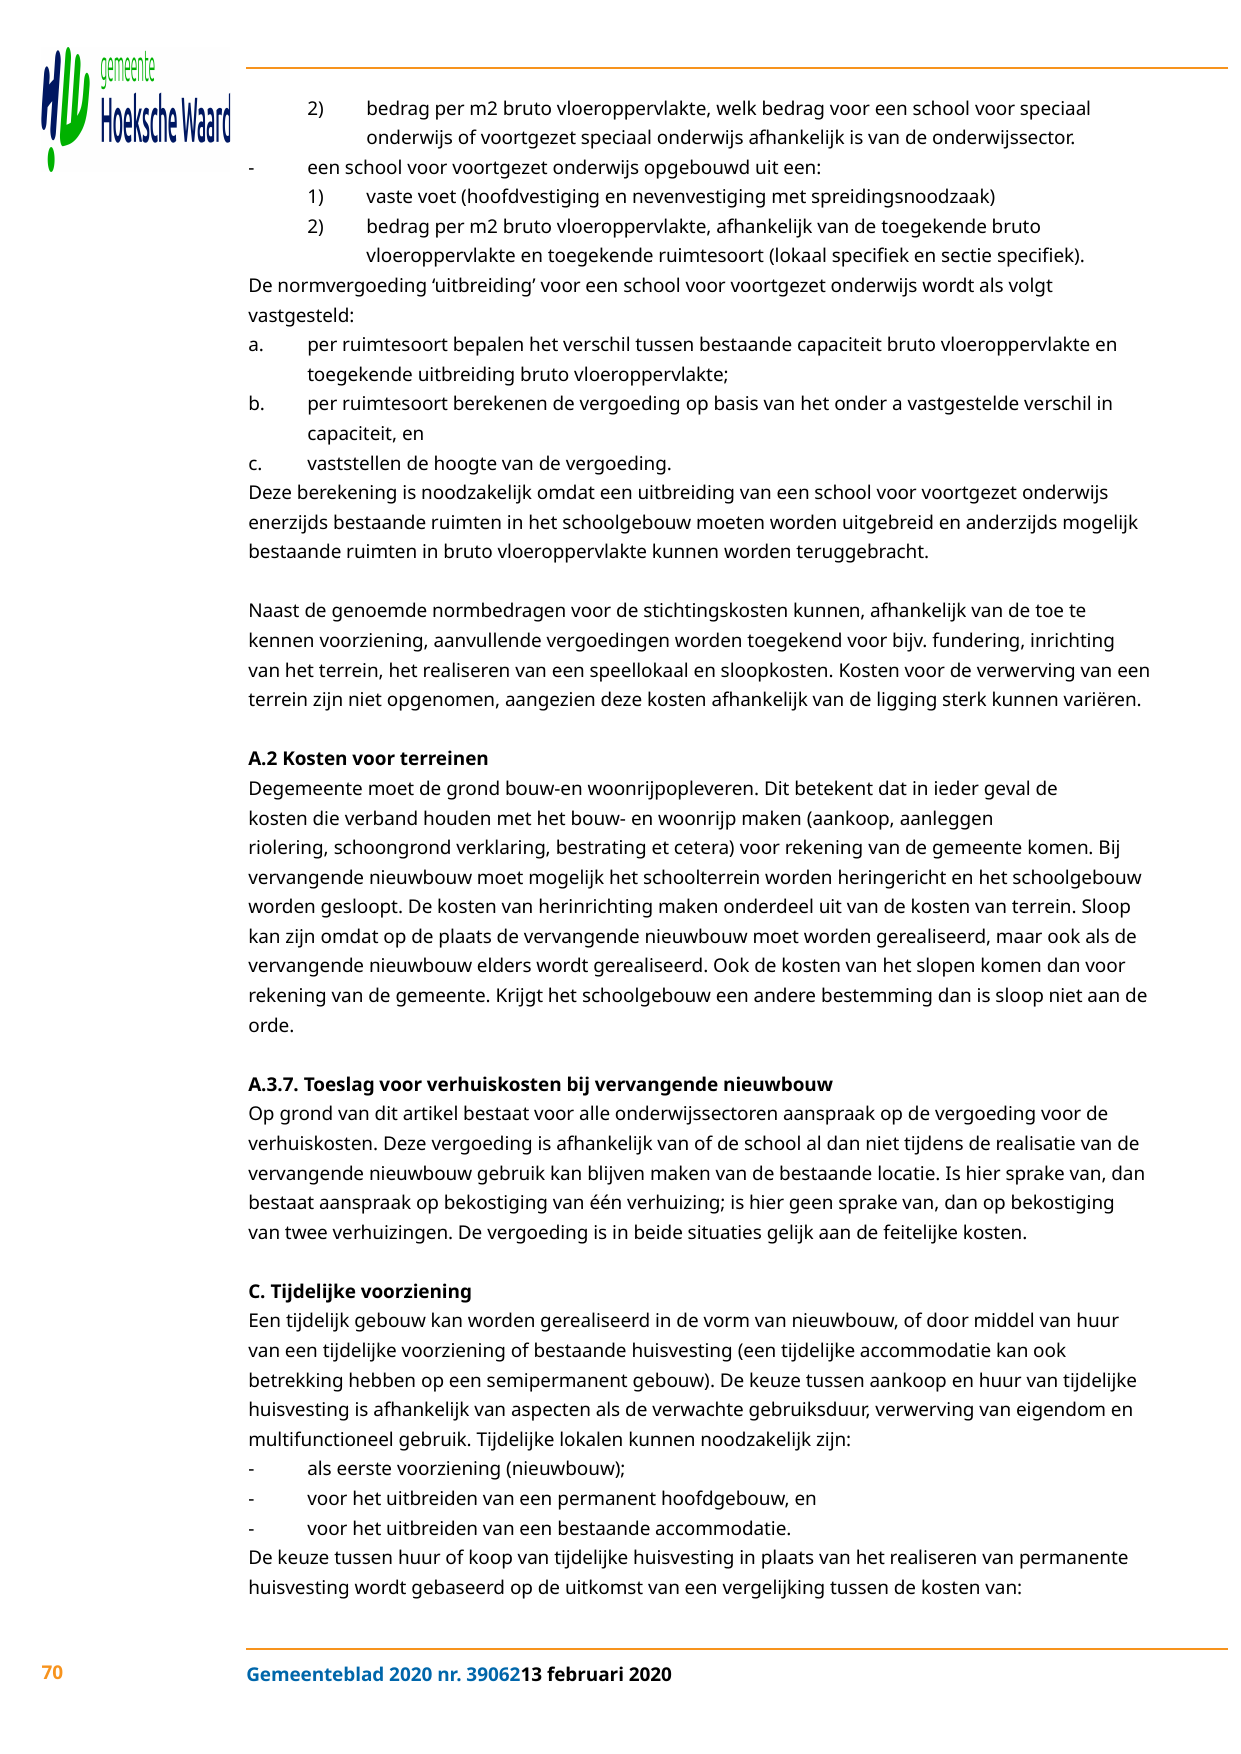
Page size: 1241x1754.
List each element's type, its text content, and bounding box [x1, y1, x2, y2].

text De normvergoeding ‘uitbreiding’ voor een school voor voortgezet onderwijs wordt als volgt vastgesteld: [248, 272, 1152, 328]
list per ruimtesoort bepalen het verschil tussen bestaande capaciteit bruto vloeroppervlakte en toegekende uitbreiding bruto vloeroppervlakte; [248, 331, 1152, 387]
text A.2 Kosten voor terreinen [248, 746, 1152, 771]
text Naast de genoemde normbedragen voor de stichtingskosten kunnen, afhankelijk van de toe te kennen voorziening, aanvullende vergoedingen worden toegekend voor bijv. fundering, inrichting van het terrein, het realiseren van een speellokaal en sloopkosten. Kosten voor de verwerving van een terrein zijn niet opgenomen, aangezien deze kosten afhankelijk van de ligging sterk kunnen variëren. [248, 598, 1152, 712]
text A.3.7. Toeslag voor verhuiskosten bij vervangende nieuwbouw [248, 1071, 1152, 1097]
text De keuze tussen huur of koop van tijdelijke huisvesting in plaats van het realiseren van permanente huisvesting wordt gebaseerd op de uitkomst van een vergelijking tussen de kosten van: [248, 1544, 1152, 1600]
text Deze berekening is noodzakelijk omdat een uitbreiding van een school voor voortgezet onderwijs enerzijds bestaande ruimten in het schoolgebouw moeten worden uitgebreid en anderzijds mogelijk bestaande ruimten in bruto vloeroppervlakte kunnen worden teruggebracht. [248, 479, 1152, 564]
picture [41, 47, 231, 172]
text Op grond van dit artikel bestaat voor alle onderwijssectoren aanspraak op de vergoeding voor de verhuiskosten. Deze vergoeding is afhankelijk van of de school al dan niet tijdens de realisatie van de vervangende nieuwbouw gebruik kan blijven maken van de bestaande locatie. Is hier sprake van, dan bestaat aanspraak op bekostiging van één verhuizing; is hier geen sprake van, dan op bekostiging van twee verhuizingen. De vergoeding is in beide situaties gelijk aan de feitelijke kosten. [248, 1101, 1152, 1245]
text Een tijdelijk gebouw kan worden gerealiseerd in de vorm van nieuwbouw, of door middel van huur van een tijdelijke voorziening of bestaande huisvesting (een tijdelijke accommodatie kan ook betrekking hebben op een semipermanent gebouw). De keuze tussen aankoop en huur van tijdelijke huisvesting is afhankelijk van aspecten als de verwachte gebruiksduur, verwerving van eigendom en multifunctioneel gebruik. Tijdelijke lokalen kunnen noodzakelijk zijn: [248, 1308, 1152, 1452]
list voor het uitbreiden van een bestaande accommodatie. [248, 1515, 1152, 1541]
text Degemeente moet de grond bouw-en woonrijpopleveren. Dit betekent dat in ieder geval de kosten die verband houden met het bouw- en woonrijp maken (aankoop, aanleggen riolering, schoongrond verklaring, bestrating et cetera) voor rekening van de gemeente komen. Bij vervangende nieuwbouw moet mogelijk het schoolterrein worden heringericht en het schoolgebouw worden gesloopt. De kosten van herinrichting maken onderdeel uit van de kosten van terrein. Sloop kan zijn omdat op de plaats de vervangende nieuwbouw moet worden gerealiseerd, maar ook als de vervangende nieuwbouw elders wordt gerealiseerd. Ook de kosten van het slopen komen dan voor rekening van de gemeente. Krijgt het schoolgebouw een andere bestemming dan is sloop niet aan de orde. [248, 775, 1152, 1038]
list vaststellen de hoogte van de vergoeding. [248, 450, 1152, 476]
list een school voor voortgezet onderwijs opgebouwd uit een: [248, 154, 1152, 180]
list vaste voet (hoofdvestiging en nevenvestiging met spreidingsnoodzaak) [307, 183, 1152, 209]
list voor het uitbreiden van een permanent hoofdgebouw, en [248, 1485, 1152, 1511]
list als eerste voorziening (nieuwbouw); [248, 1456, 1152, 1481]
list bedrag per m2 bruto vloeroppervlakte, welk bedrag voor een school voor speciaal onderwijs of voortgezet speciaal onderwijs afhankelijk is van de onderwijssector. [307, 95, 1152, 150]
list per ruimtesoort berekenen de vergoeding op basis van het onder a vastgestelde verschil in capaciteit, en [248, 391, 1152, 446]
list bedrag per m2 bruto vloeroppervlakte, afhankelijk van de toegekende bruto vloeroppervlakte en toegekende ruimtesoort (lokaal specifiek en sectie specifiek). [307, 213, 1152, 268]
text C. Tijdelijke voorziening [248, 1278, 1152, 1304]
